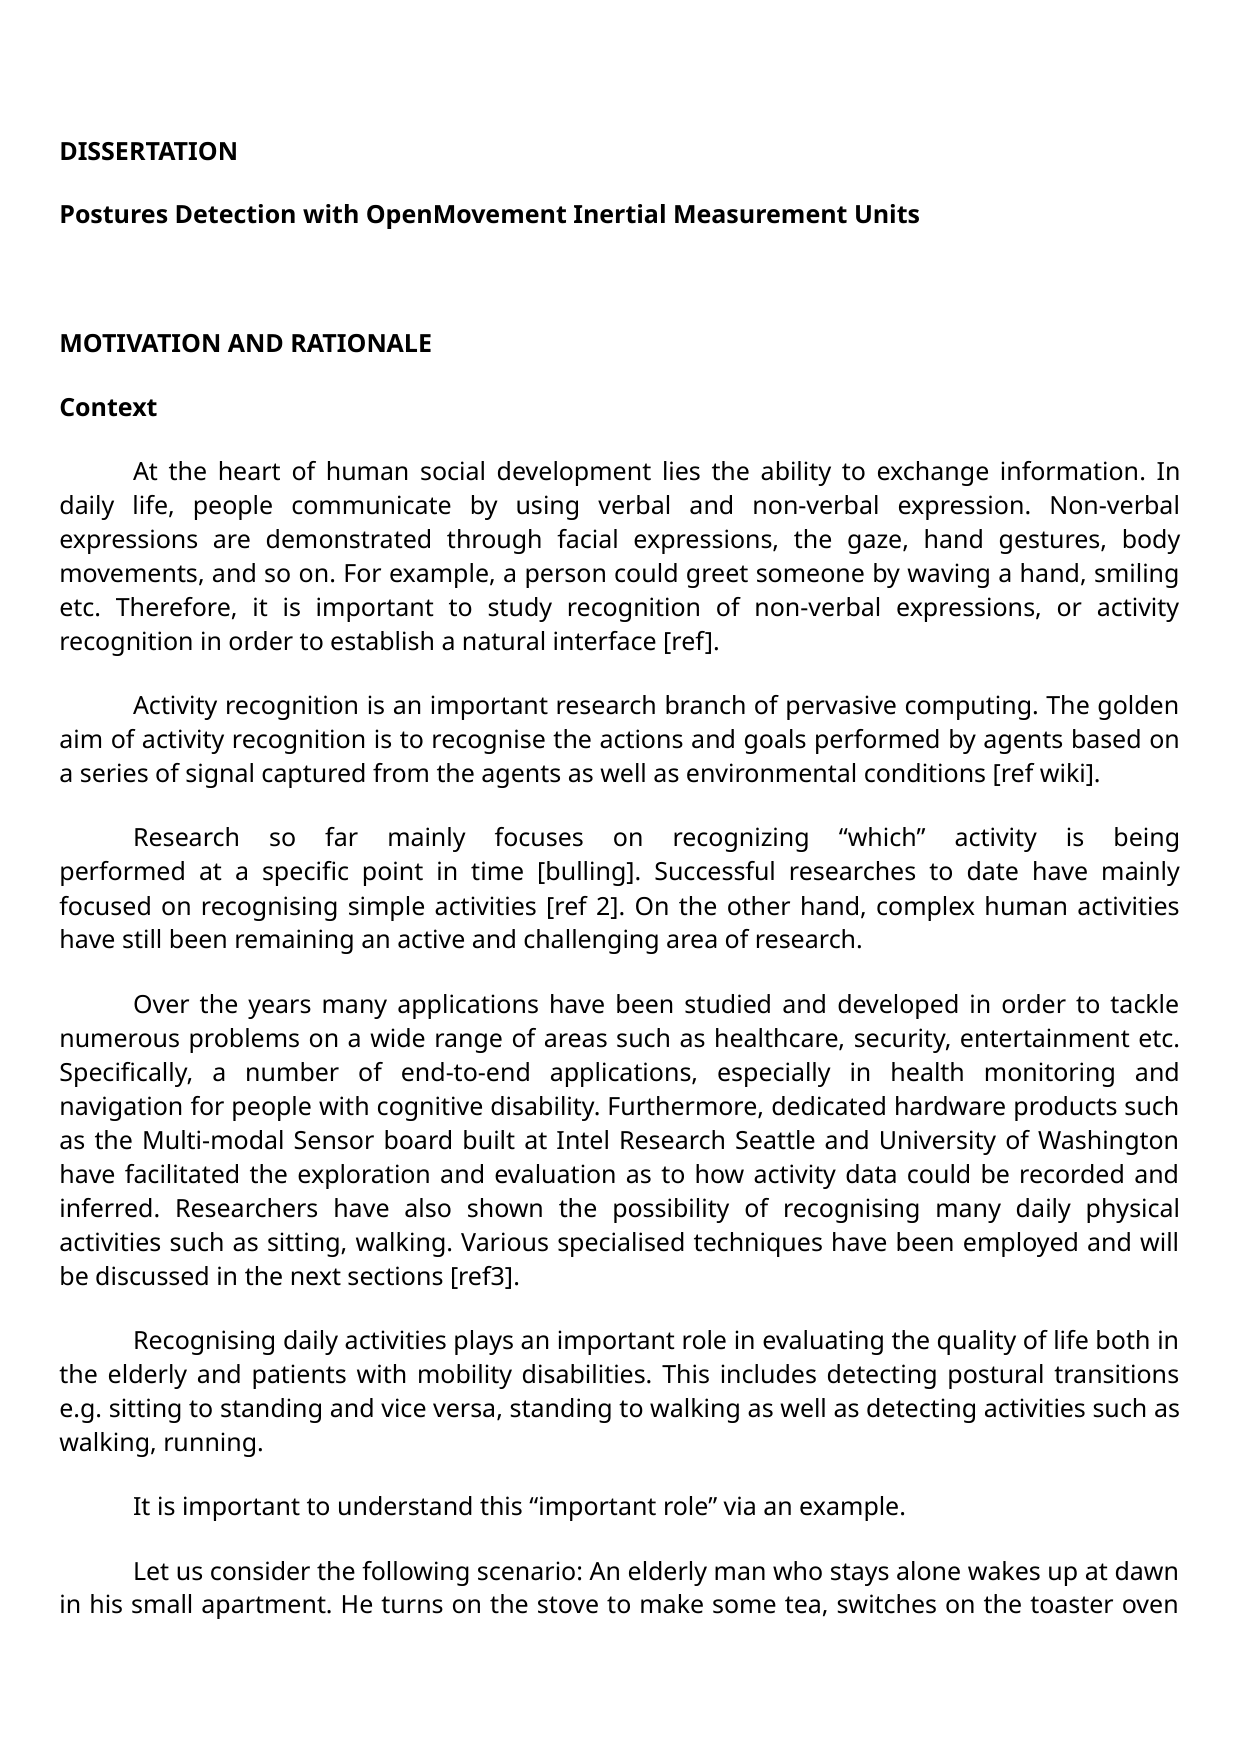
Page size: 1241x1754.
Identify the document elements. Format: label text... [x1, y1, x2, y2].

text Let us consider the following scenario: An elderly man who stays alone wakes up at dawn in his small apartment. He turns on the stove to make some tea, switches on the toaster oven [59, 1553, 1181, 1621]
text At the heart of human social development lies the ability to exchange information. In daily life, people communicate by using verbal and non-verbal expression. Non-verbal expressions are demonstrated through facial expressions, the gaze, hand gestures, body movements, and so on. For example, a person could greet someone by waving a hand, smiling etc. Therefore, it is important to study recognition of non-verbal expressions, or activity recognition in order to establish a natural interface [ref]. [59, 453, 1181, 658]
text Activity recognition is an important research branch of pervasive computing. The golden aim of activity recognition is to recognise the actions and goals performed by agents based on a series of signal captured from the agents as well as environmental conditions [ref wiki]. [59, 688, 1181, 790]
text Over the years many applications have been studied and developed in order to tackle numerous problems on a wide range of areas such as healthcare, security, entertainment etc. Specifically, a number of end-to-end applications, especially in health monitoring and navigation for people with cognitive disability. Furthermore, dedicated hardware products such as the Multi-modal Sensor board built at Intel Research Seattle and University of Washington have facilitated the exploration and evaluation as to how activity data could be recorded and inferred. Researchers have also shown the possibility of recognising many daily physical activities such as sitting, walking. Various specialised techniques have been employed and will be discussed in the next sections [ref3]. [59, 986, 1181, 1293]
text Recognising daily activities plays an important role in evaluating the quality of life both in the elderly and patients with mobility disabilities. This includes detecting postural transitions e.g. sitting to standing and vice versa, standing to walking as well as detecting activities such as walking, running. [59, 1323, 1181, 1459]
text DISSERTATION [59, 133, 1181, 167]
text Research so far mainly focuses on recognizing “which” activity is being performed at a specific point in time [bulling]. Successful researches to date have mainly focused on recognising simple activities [ref 2]. On the other hand, complex human activities have still been remaining an active and challenging area of research. [59, 820, 1181, 956]
text Postures Detection with OpenMovement Inertial Measurement Units [59, 197, 1181, 231]
text It is important to understand this “important role” via an example. [59, 1489, 1181, 1523]
text MOTIVATION AND RATIONALE [59, 325, 1181, 359]
text Context [59, 389, 1181, 423]
